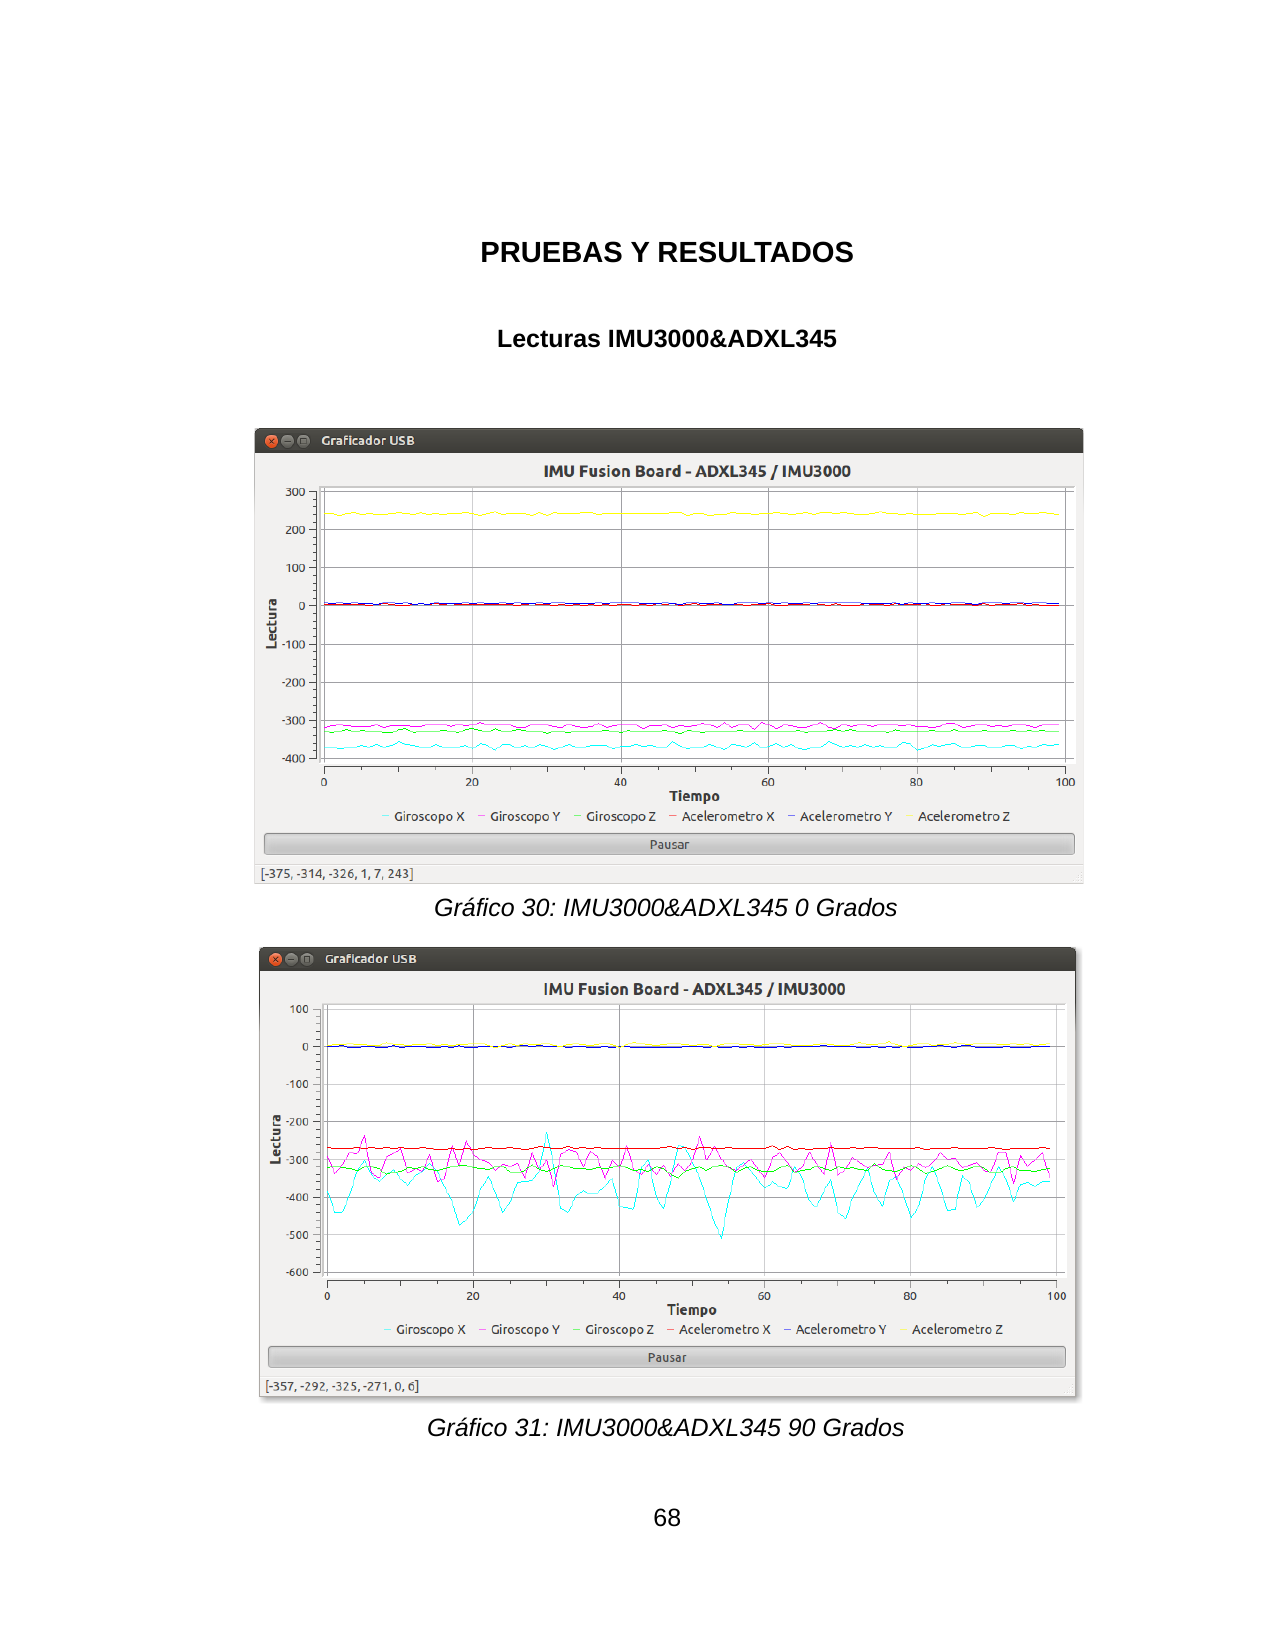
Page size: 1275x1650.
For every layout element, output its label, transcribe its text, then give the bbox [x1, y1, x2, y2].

subtitle Lecturas IMU3000&ADXL345 [236, 324, 1098, 353]
text Gráfico 30: IMU3000&ADXL345 0 Grados [238, 893, 1096, 918]
picture [254, 428, 1084, 884]
picture [254, 943, 1083, 1404]
subtitle PRUEBAS Y RESULTADOS [236, 235, 1098, 269]
text Gráfico 31: IMU3000&ADXL345 90 Grados [238, 1413, 1096, 1438]
